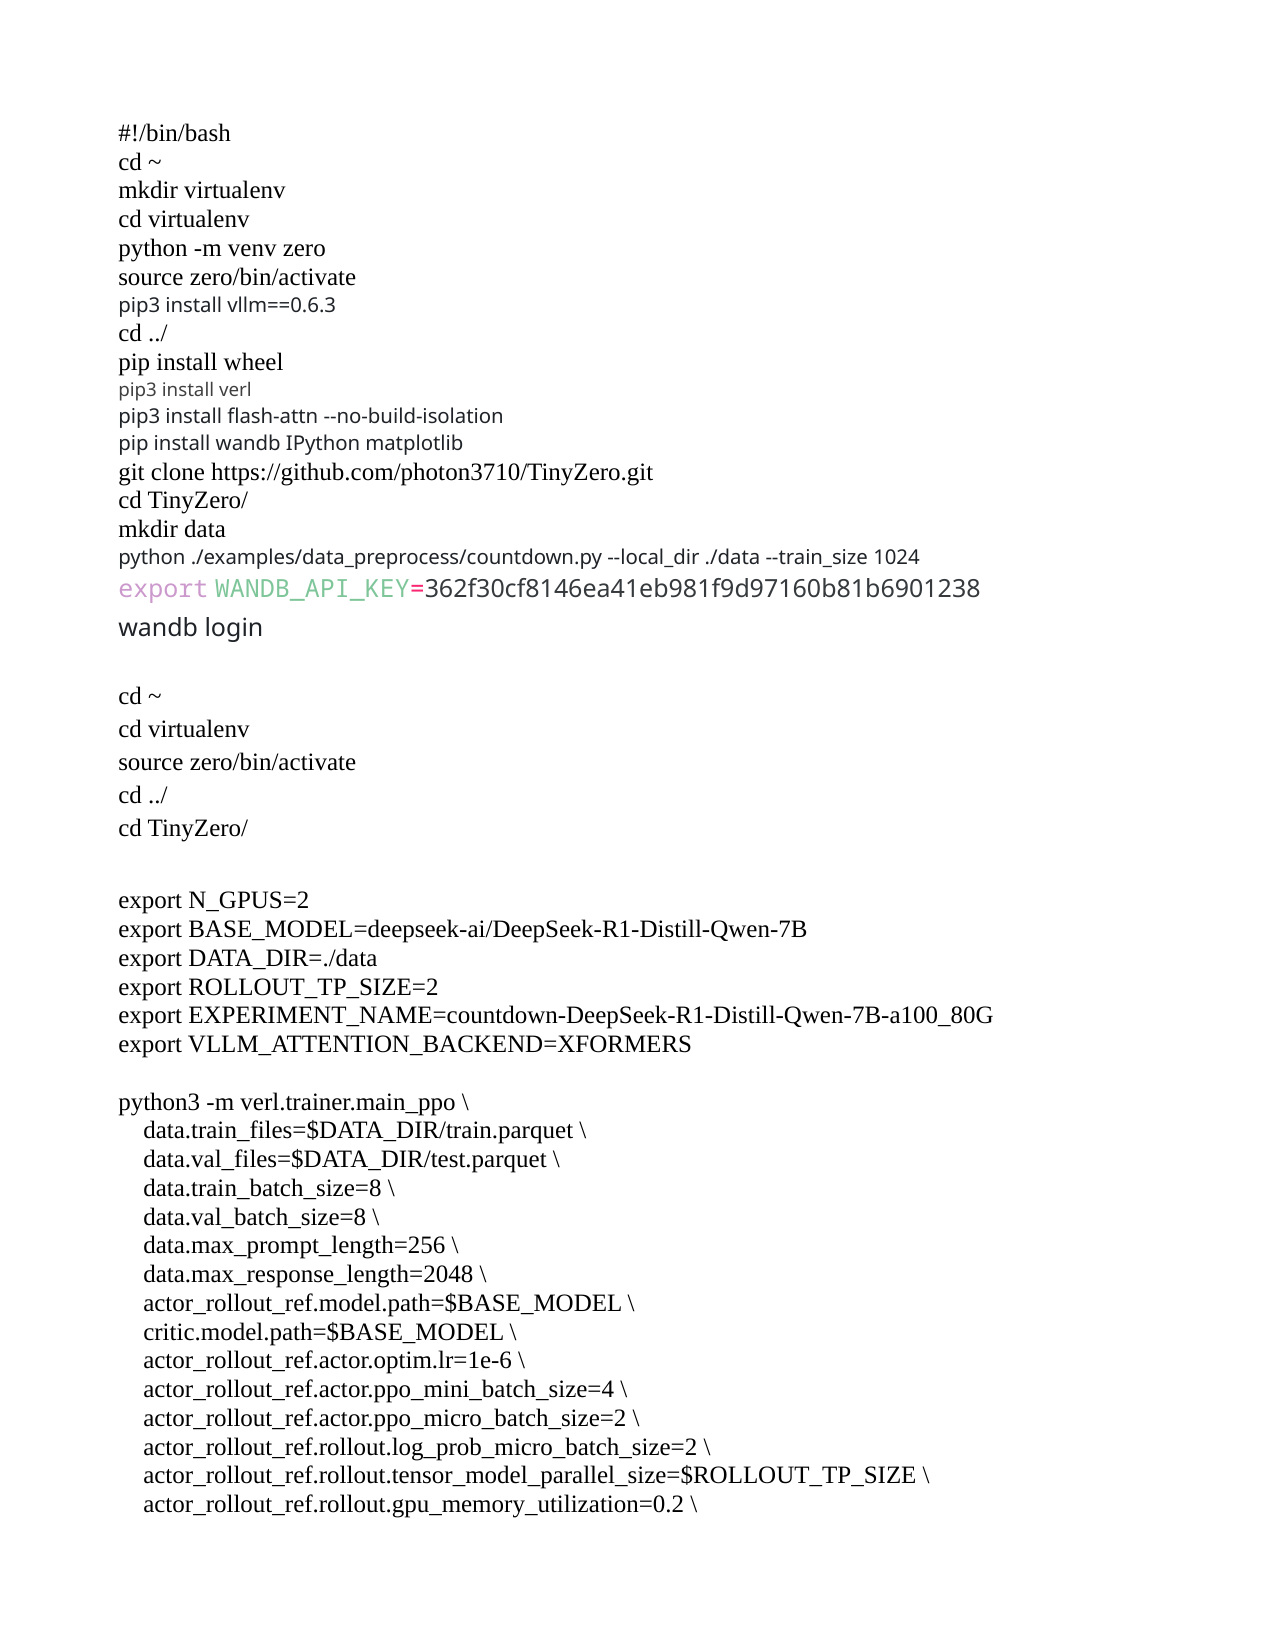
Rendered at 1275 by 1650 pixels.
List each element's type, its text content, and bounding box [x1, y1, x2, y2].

text pip3 install verl [118, 376, 1157, 401]
text cd TinyZero/ [118, 813, 1157, 842]
text cd virtualenv [118, 204, 1157, 233]
text export BASE_MODEL=deepseek-ai/DeepSeek-R1-Distill-Qwen-7B [118, 914, 1157, 943]
text actor_rollout_ref.actor.optim.lr=1e-6 \ [118, 1346, 1157, 1374]
text actor_rollout_ref.actor.ppo_micro_batch_size=2 \ [118, 1403, 1157, 1432]
text source zero/bin/activate [118, 747, 1157, 776]
text python -m venv zero [118, 233, 1157, 262]
text critic.model.path=$BASE_MODEL \ [118, 1317, 1157, 1346]
text pip3 install vllm==0.6.3 [118, 291, 1157, 318]
text data.train_files=$DATA_DIR/train.parquet \ [118, 1116, 1157, 1144]
text data.train_batch_size=8 \ [118, 1173, 1157, 1202]
text actor_rollout_ref.rollout.gpu_memory_utilization=0.2 \ [118, 1489, 1157, 1518]
text #!/bin/bash [118, 118, 1157, 147]
text git clone https://github.com/photon3710/TinyZero.git [118, 457, 1157, 486]
text actor_rollout_ref.rollout.log_prob_micro_batch_size=2 \ [118, 1432, 1157, 1461]
text cd virtualenv [118, 714, 1157, 743]
text cd TinyZero/ [118, 486, 1157, 514]
text export DATA_DIR=./data [118, 943, 1157, 972]
text source zero/bin/activate [118, 262, 1157, 291]
text pip3 install flash-attn --no-build-isolation [118, 401, 1157, 429]
text mkdir data [118, 514, 1157, 543]
text export EXPERIMENT_NAME=countdown-DeepSeek-R1-Distill-Qwen-7B-a100_80G [118, 1001, 1157, 1029]
text data.val_files=$DATA_DIR/test.parquet \ [118, 1144, 1157, 1173]
text cd ~ [118, 147, 1157, 176]
text data.max_prompt_length=256 \ [118, 1231, 1157, 1259]
text actor_rollout_ref.model.path=$BASE_MODEL \ [118, 1288, 1157, 1317]
text pip install wheel [118, 347, 1157, 376]
text export VLLM_ATTENTION_BACKEND=XFORMERS [118, 1029, 1157, 1058]
text actor_rollout_ref.actor.ppo_mini_batch_size=4 \ [118, 1374, 1157, 1403]
text python ./examples/data_preprocess/countdown.py --local_dir ./data --train_size 1024 [118, 543, 1157, 571]
text pip install wandb IPython matplotlib [118, 429, 1157, 457]
text export WANDB_API_KEY=362f30cf8146ea41eb981f9d97160b81b6901238 [118, 571, 1157, 605]
text data.val_batch_size=8 \ [118, 1202, 1157, 1231]
text export ROLLOUT_TP_SIZE=2 [118, 972, 1157, 1001]
text python3 -m verl.trainer.main_ppo \ [118, 1087, 1157, 1116]
text cd ../ [118, 318, 1157, 347]
text data.max_response_length=2048 \ [118, 1259, 1157, 1288]
text export N_GPUS=2 [118, 886, 1157, 914]
text mkdir virtualenv [118, 176, 1157, 204]
text cd ../ [118, 780, 1157, 809]
text cd ~ [118, 681, 1157, 710]
text wandb login [118, 610, 1157, 677]
text actor_rollout_ref.rollout.tensor_model_parallel_size=$ROLLOUT_TP_SIZE \ [118, 1461, 1157, 1489]
